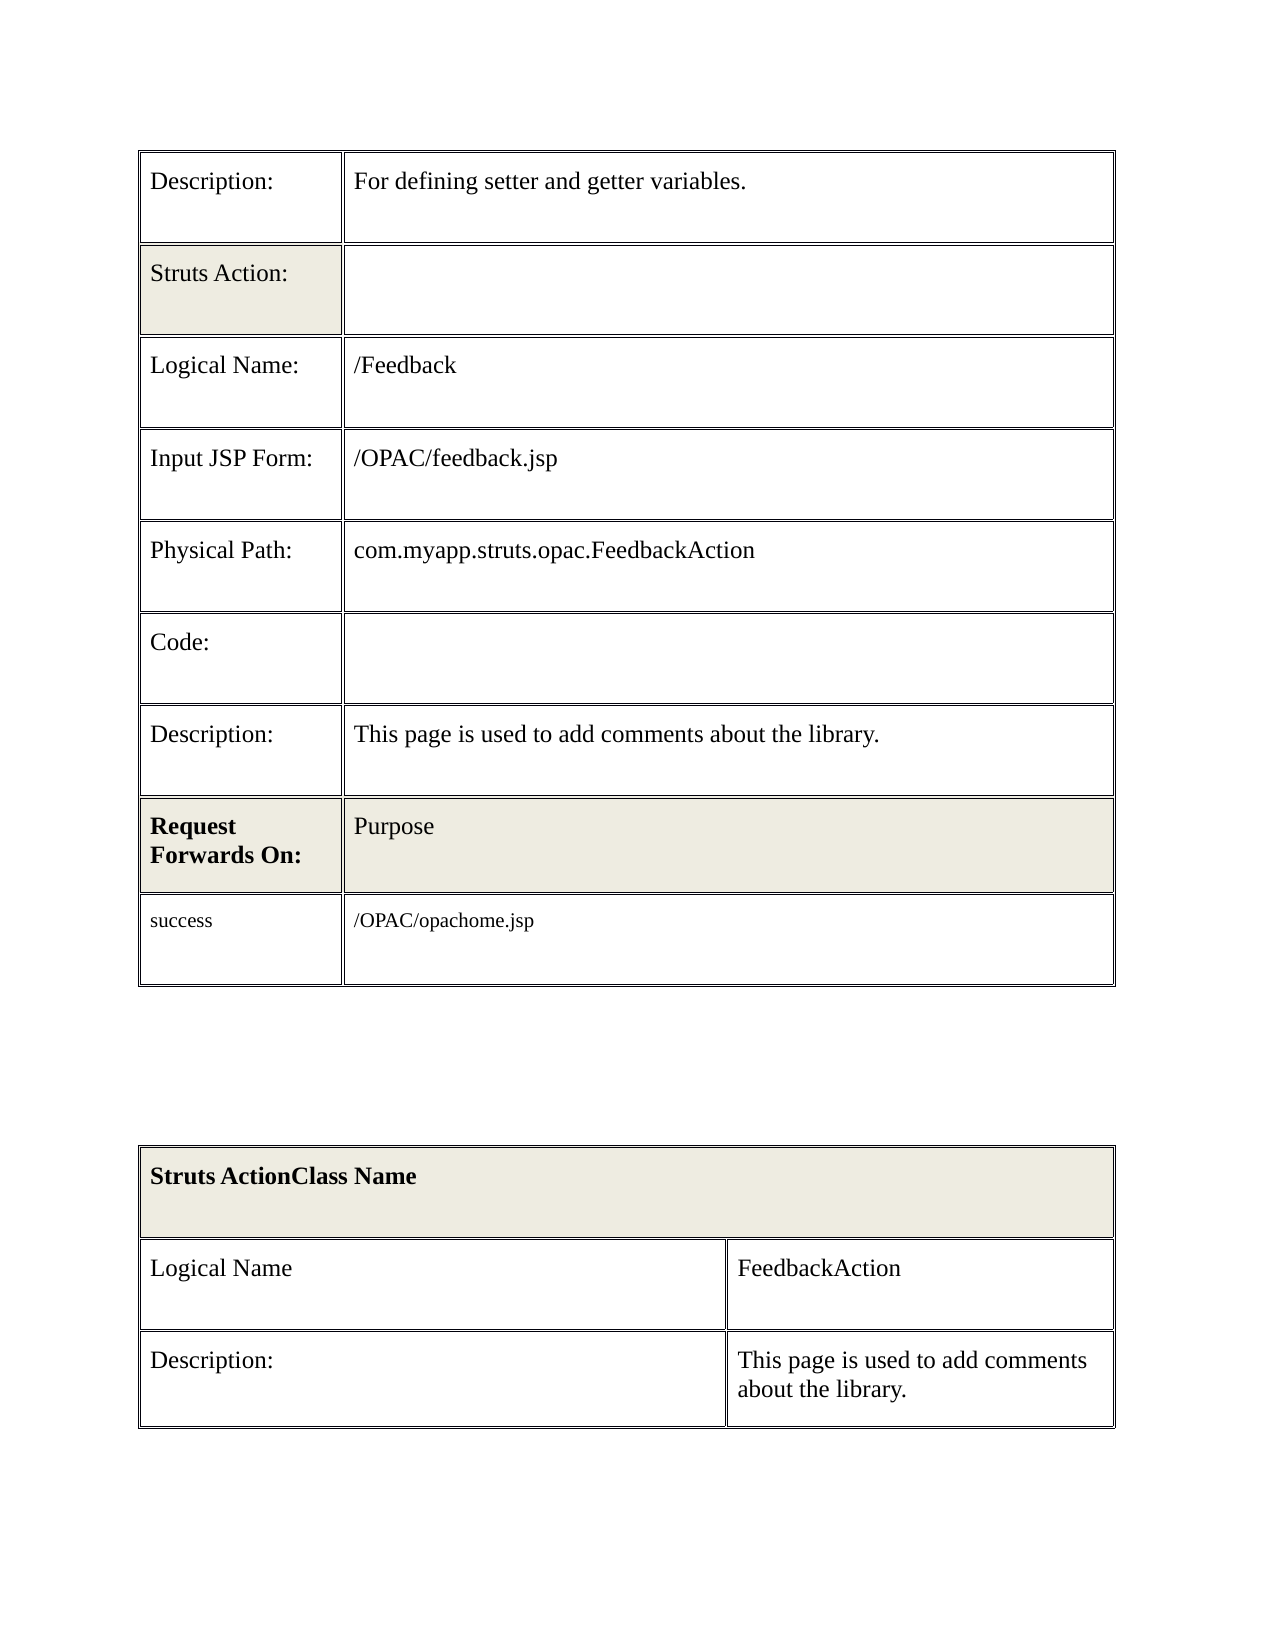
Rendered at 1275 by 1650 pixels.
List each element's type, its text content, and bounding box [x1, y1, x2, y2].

table_cell For defining setter and getter variables. [345, 153, 1113, 242]
table_cell Description: [141, 1332, 725, 1426]
table_cell Purpose [345, 799, 1113, 892]
table_cell /OPAC/feedback.jsp [345, 430, 1113, 519]
table_cell FeedbackAction [728, 1240, 1113, 1329]
table_cell Logical Name [141, 1240, 725, 1329]
table_cell Struts Action: [141, 246, 341, 334]
table_cell Logical Name: [141, 338, 341, 427]
table_cell This page is used to add comments about the library. [728, 1332, 1113, 1426]
table_cell /Feedback [345, 338, 1113, 427]
table_header Struts ActionClass Name [141, 1148, 1113, 1237]
table_cell /OPAC/opachome.jsp [345, 895, 1113, 984]
table_cell com.myapp.struts.opac.FeedbackAction [345, 522, 1113, 611]
table_cell [345, 246, 1113, 334]
table_cell Request Forwards On: [141, 799, 341, 892]
table_cell success [141, 895, 341, 984]
table_cell This page is used to add comments about the library. [345, 706, 1113, 795]
table_cell [345, 614, 1113, 703]
table_cell Input JSP Form: [141, 430, 341, 519]
table_cell Description: [141, 153, 341, 242]
table_cell Physical Path: [141, 522, 341, 611]
table_cell Code: [141, 614, 341, 703]
table_cell Description: [141, 706, 341, 795]
